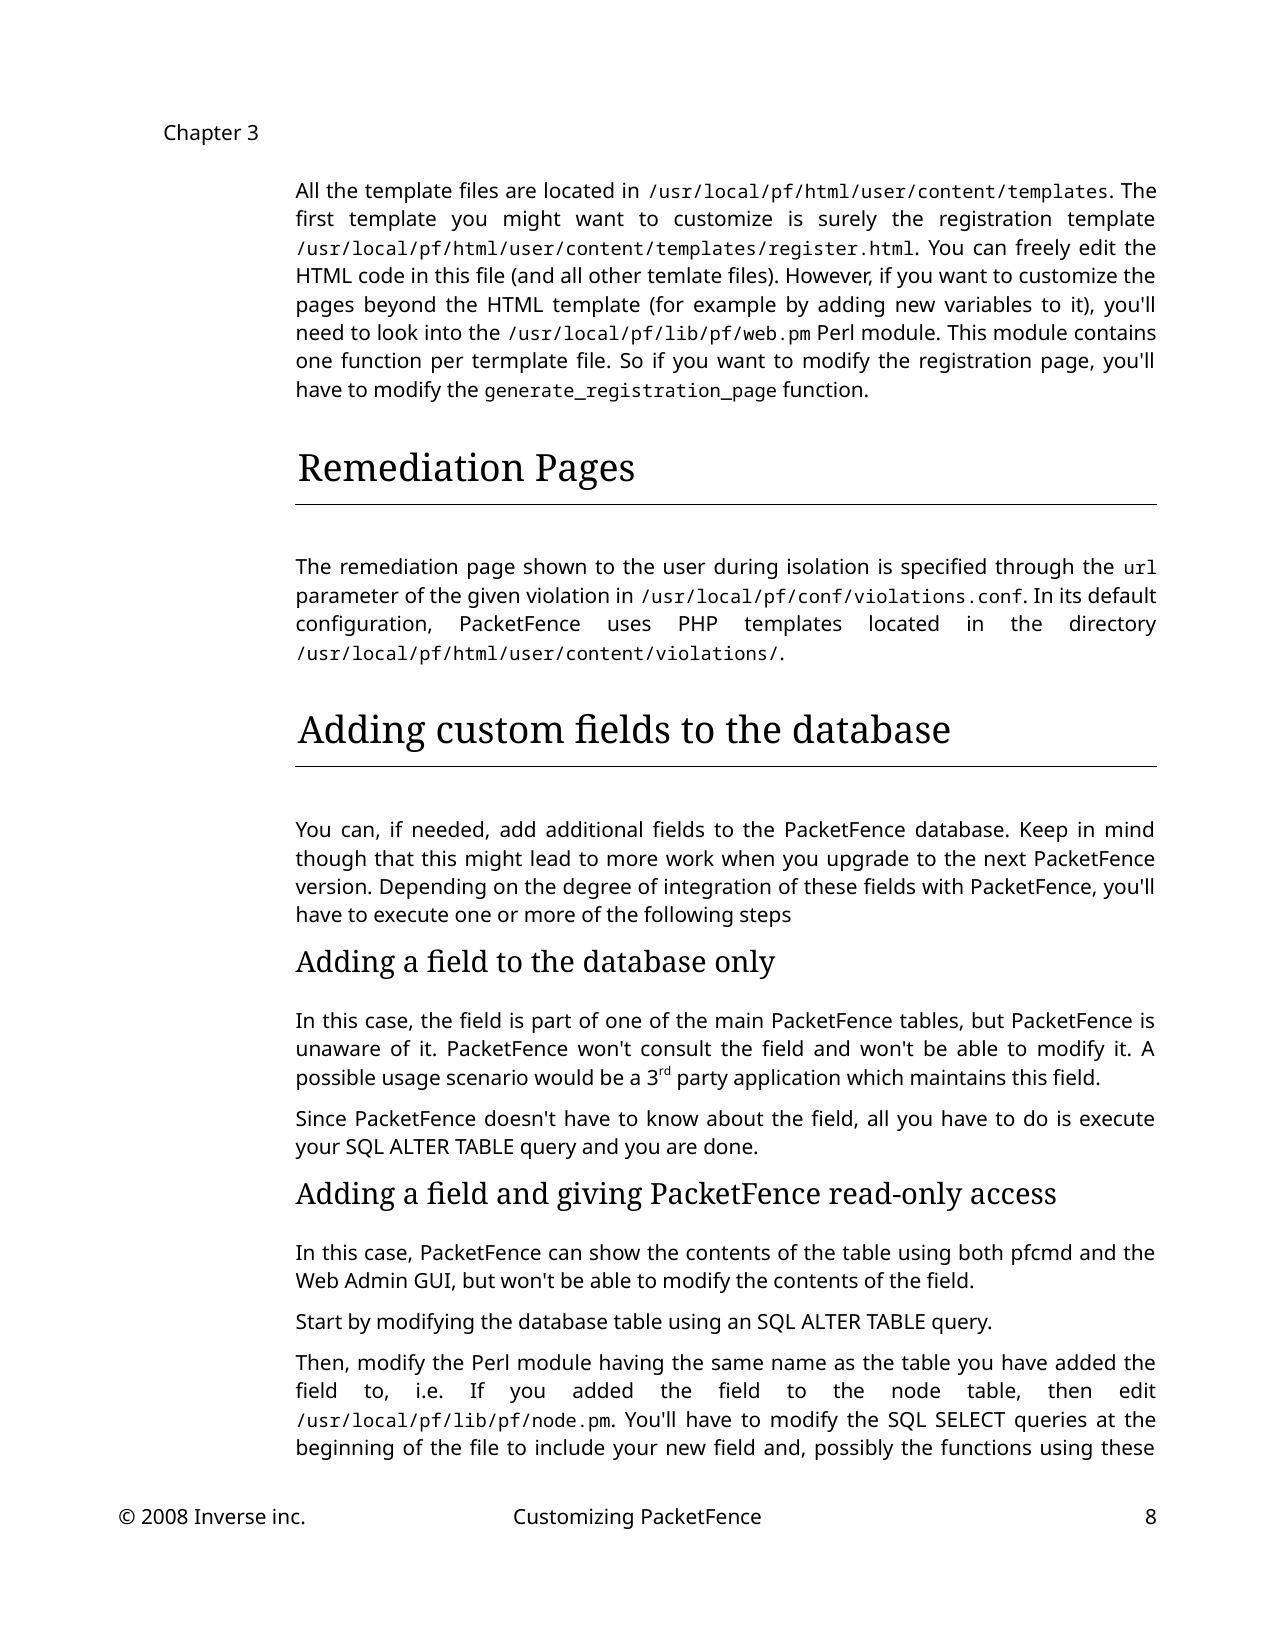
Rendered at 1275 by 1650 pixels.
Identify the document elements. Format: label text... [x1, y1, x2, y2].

text In this case, the field is part of one of the main PacketFence tables, but PacketFence is unaware of it. PacketFence won't consult the field and won't be able to modify it. A possible usage scenario would be a 3rd party application which maintains this field. [295, 1006, 1157, 1091]
text Start by modifying the database table using an SQL ALTER TABLE query. [295, 1307, 1157, 1335]
text The remediation page shown to the user during isolation is specified through the url parameter of the given violation in /usr/local/pf/conf/violations.conf. In its default configuration, PacketFence uses PHP templates located in the directory /usr/local/pf/html/user/content/violations/. [295, 552, 1157, 666]
subtitle Remediation Pages [295, 441, 1157, 504]
text You can, if needed, add additional fields to the PacketFence database. Keep in mind though that this might lead to more work when you upgrade to the next PacketFence version. Depending on the degree of integration of these fields with PacketFence, you'll have to execute one or more of the following steps [295, 815, 1157, 929]
subtitle Adding custom fields to the database [295, 703, 1157, 766]
text Then, modify the Perl module having the same name as the table you have added the field to, i.e. If you added the field to the node table, then edit /usr/local/pf/lib/pf/node.pm. You'll have to modify the SQL SELECT queries at the beginning of the file to include your new field and, possibly the functions using these [295, 1348, 1157, 1462]
subtitle Adding a field and giving PacketFence read-only access [295, 1173, 1157, 1213]
subtitle Adding a field to the database only [295, 941, 1157, 981]
text All the template files are located in /usr/local/pf/html/user/content/templates. The first template you might want to customize is surely the registration template /usr/local/pf/html/user/content/templates/register.html. You can freely edit the HTML code in this file (and all other temlate files). However, if you want to customize the pages beyond the HTML template (for example by adding new variables to it), you'll need to look into the /usr/local/pf/lib/pf/web.pm Perl module. This module contains one function per termplate file. So if you want to modify the registration page, you'll have to modify the generate_registration_page function. [295, 176, 1157, 403]
text In this case, PacketFence can show the contents of the table using both pfcmd and the Web Admin GUI, but won't be able to modify the contents of the field. [295, 1238, 1157, 1294]
text Since PacketFence doesn't have to know about the field, all you have to do is execute your SQL ALTER TABLE query and you are done. [295, 1104, 1157, 1161]
